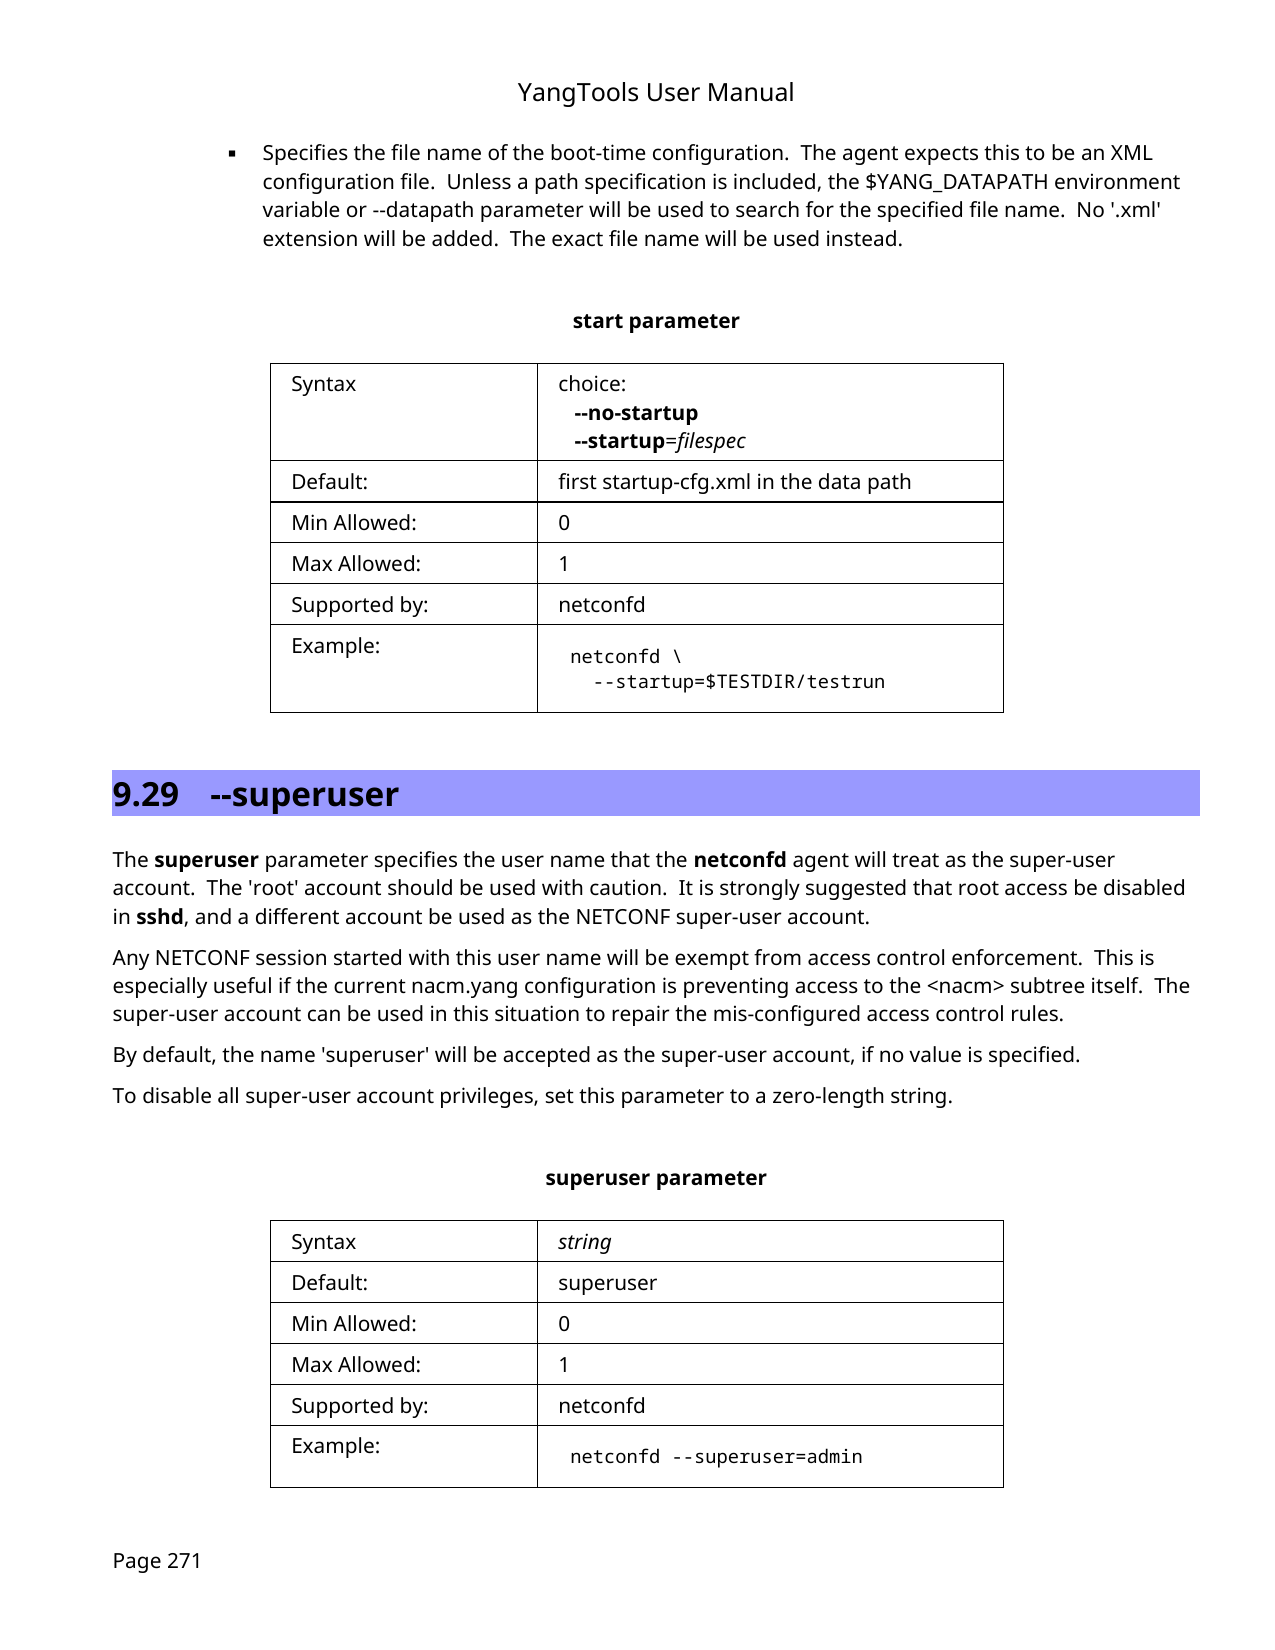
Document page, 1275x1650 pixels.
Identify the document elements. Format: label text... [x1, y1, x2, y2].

table_cell superuser [538, 1262, 1003, 1302]
table_cell Min Allowed: [271, 503, 537, 542]
table_header string [538, 1221, 1003, 1261]
text The superuser parameter specifies the user name that the netconfd agent will treat as the super-user account. The 'root' account should be used with caution. It is strongly suggested that root access be disabled in sshd, and a different account be used as the NETCONF super-user account. [112, 845, 1200, 930]
subtitle start parameter [127, 306, 1185, 334]
subtitle superuser parameter [127, 1163, 1185, 1192]
table_header choice: --no-startup --startup=filespec [538, 364, 1003, 460]
table_cell Example: [271, 625, 537, 712]
table_cell Min Allowed: [271, 1303, 537, 1343]
table_cell 1 [538, 1344, 1003, 1384]
table_cell Default: [271, 461, 537, 501]
table_header Syntax [271, 364, 537, 460]
table_cell Supported by: [271, 1385, 537, 1425]
table_cell netconfd [538, 1385, 1003, 1425]
table_cell 0 [538, 1303, 1003, 1343]
table_cell first startup-cfg.xml in the data path [538, 461, 1003, 501]
table_cell 0 [538, 503, 1003, 542]
table_cell Supported by: [271, 584, 537, 624]
text To disable all super-user account privileges, set this parameter to a zero-length string. [112, 1081, 1200, 1110]
subtitle --superuser [112, 770, 1200, 816]
table_cell netconfd \ --startup=$TESTDIR/testrun [538, 625, 1003, 712]
table_cell Default: [271, 1262, 537, 1302]
table_cell Max Allowed: [271, 1344, 537, 1384]
list Specifies the file name of the boot-time configuration. The agent expects this to be an XML configuration file. Unless a path specification is included, the $YANG_DATAPATH environment variable or --datapath parameter will be used to search for the specified file name. No '.xml' extension will be added. The exact file name will be used instead. [225, 138, 1200, 252]
text By default, the name 'superuser' will be accepted as the super-user account, if no value is specified. [112, 1041, 1200, 1069]
table_cell 1 [538, 543, 1003, 583]
table_header Syntax [271, 1221, 537, 1261]
table_cell Max Allowed: [271, 543, 537, 583]
table_cell netconfd --superuser=admin [538, 1426, 1003, 1487]
table_cell netconfd [538, 584, 1003, 624]
text Any NETCONF session started with this user name will be exempt from access control enforcement. This is especially useful if the current nacm.yang configuration is preventing access to the <nacm> subtree itself. The super-user account can be used in this situation to repair the mis-configured access control rules. [112, 943, 1200, 1028]
table_cell Example: [271, 1426, 537, 1487]
